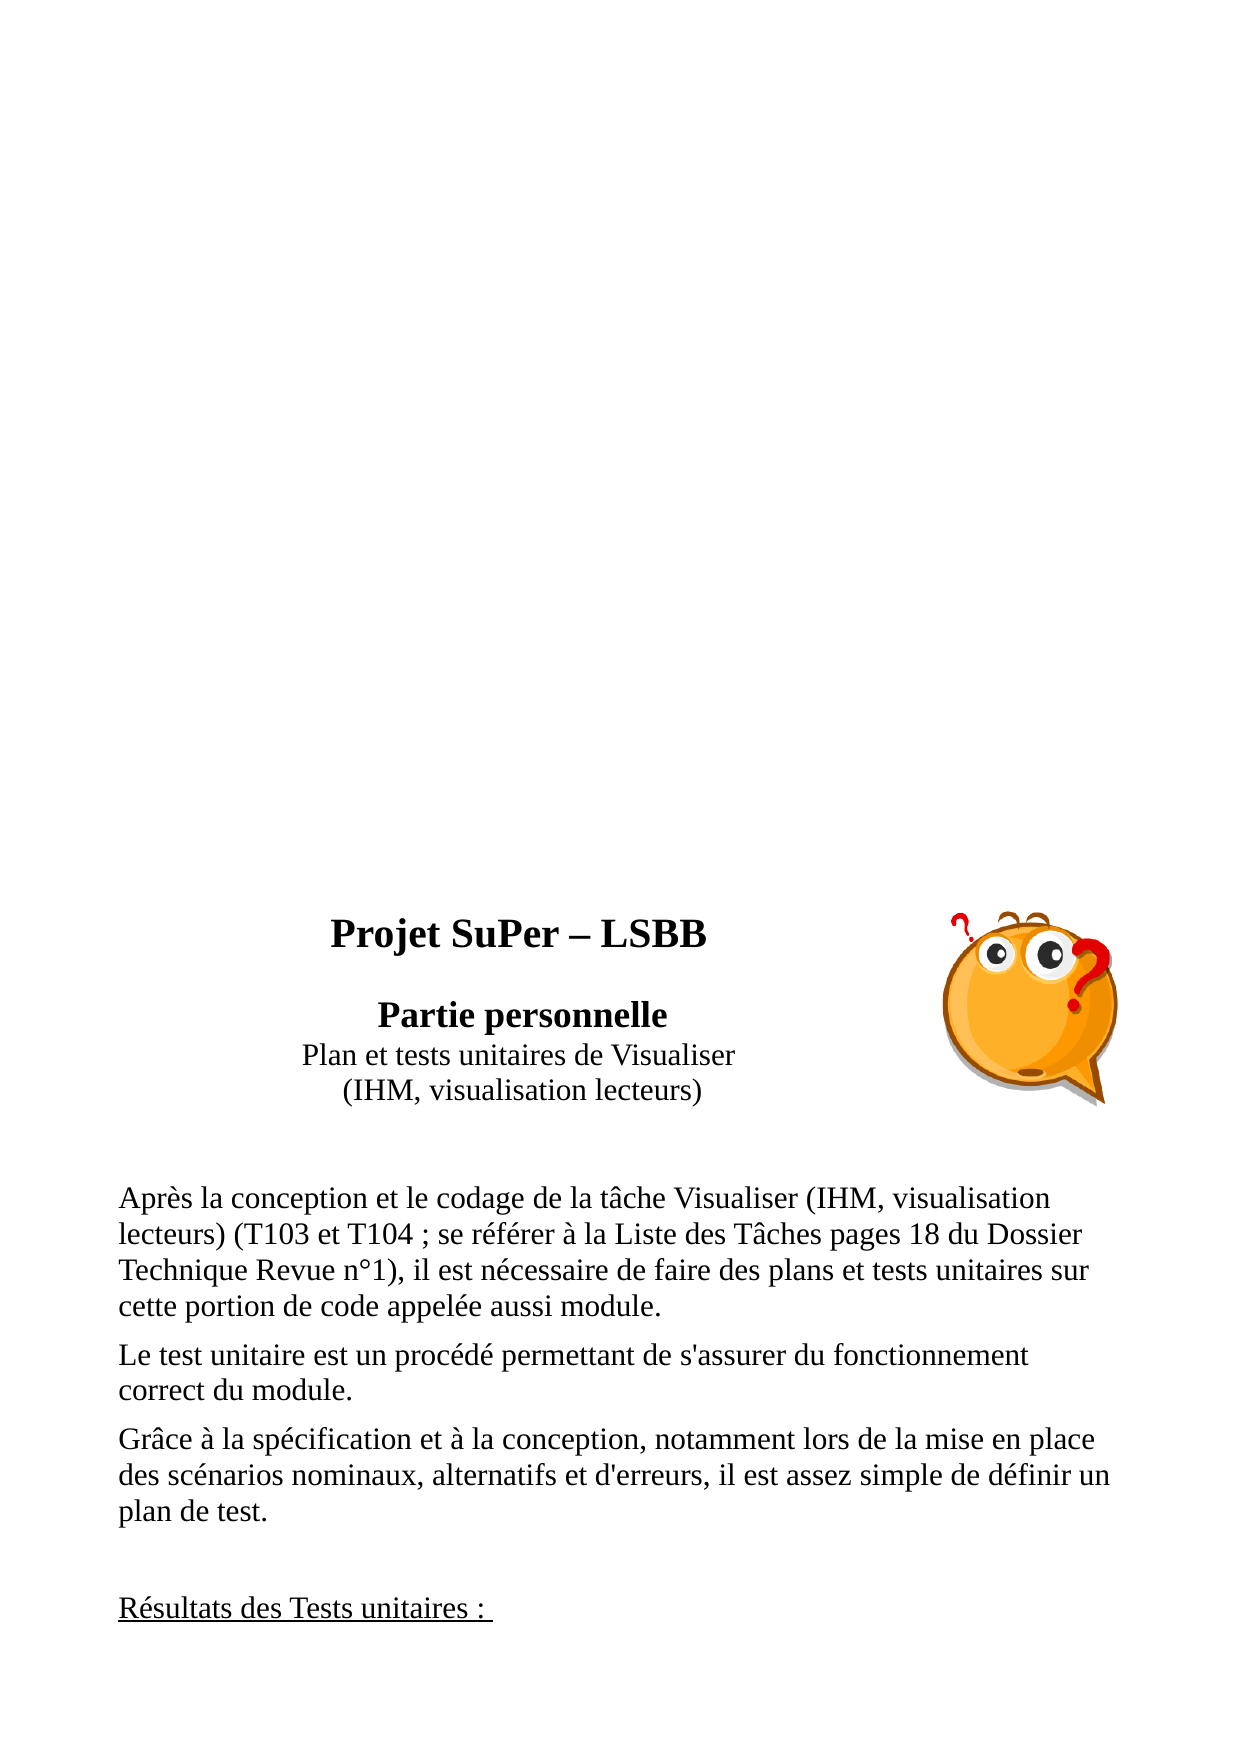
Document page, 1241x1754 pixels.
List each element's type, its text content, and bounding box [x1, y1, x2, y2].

text Projet SuPer – LSBB [118, 909, 927, 957]
text Résultats des Tests unitaires : [118, 1589, 1122, 1625]
picture [927, 909, 1123, 1107]
text (IHM, visualisation lecteurs) [118, 1072, 1122, 1108]
text Plan et tests unitaires de Visualiser [118, 1036, 927, 1072]
text Le test unitaire est un procédé permettant de s'assurer du fonctionnement correct du module. [118, 1336, 1122, 1408]
text Après la conception et le codage de la tâche Visualiser (IHM, visualisation lecteurs) (T103 et T104 ; se référer à la Liste des Tâches pages 18 du Dossier Technique Revue n°1), il est nécessaire de faire des plans et tests unitaires sur cette portion de code appelée aussi module. [118, 1179, 1122, 1323]
text Grâce à la spécification et à la conception, notamment lors de la mise en place des scénarios nominaux, alternatifs et d'erreurs, il est assez simple de définir un plan de test. [118, 1420, 1122, 1528]
text Partie personnelle [118, 993, 927, 1036]
